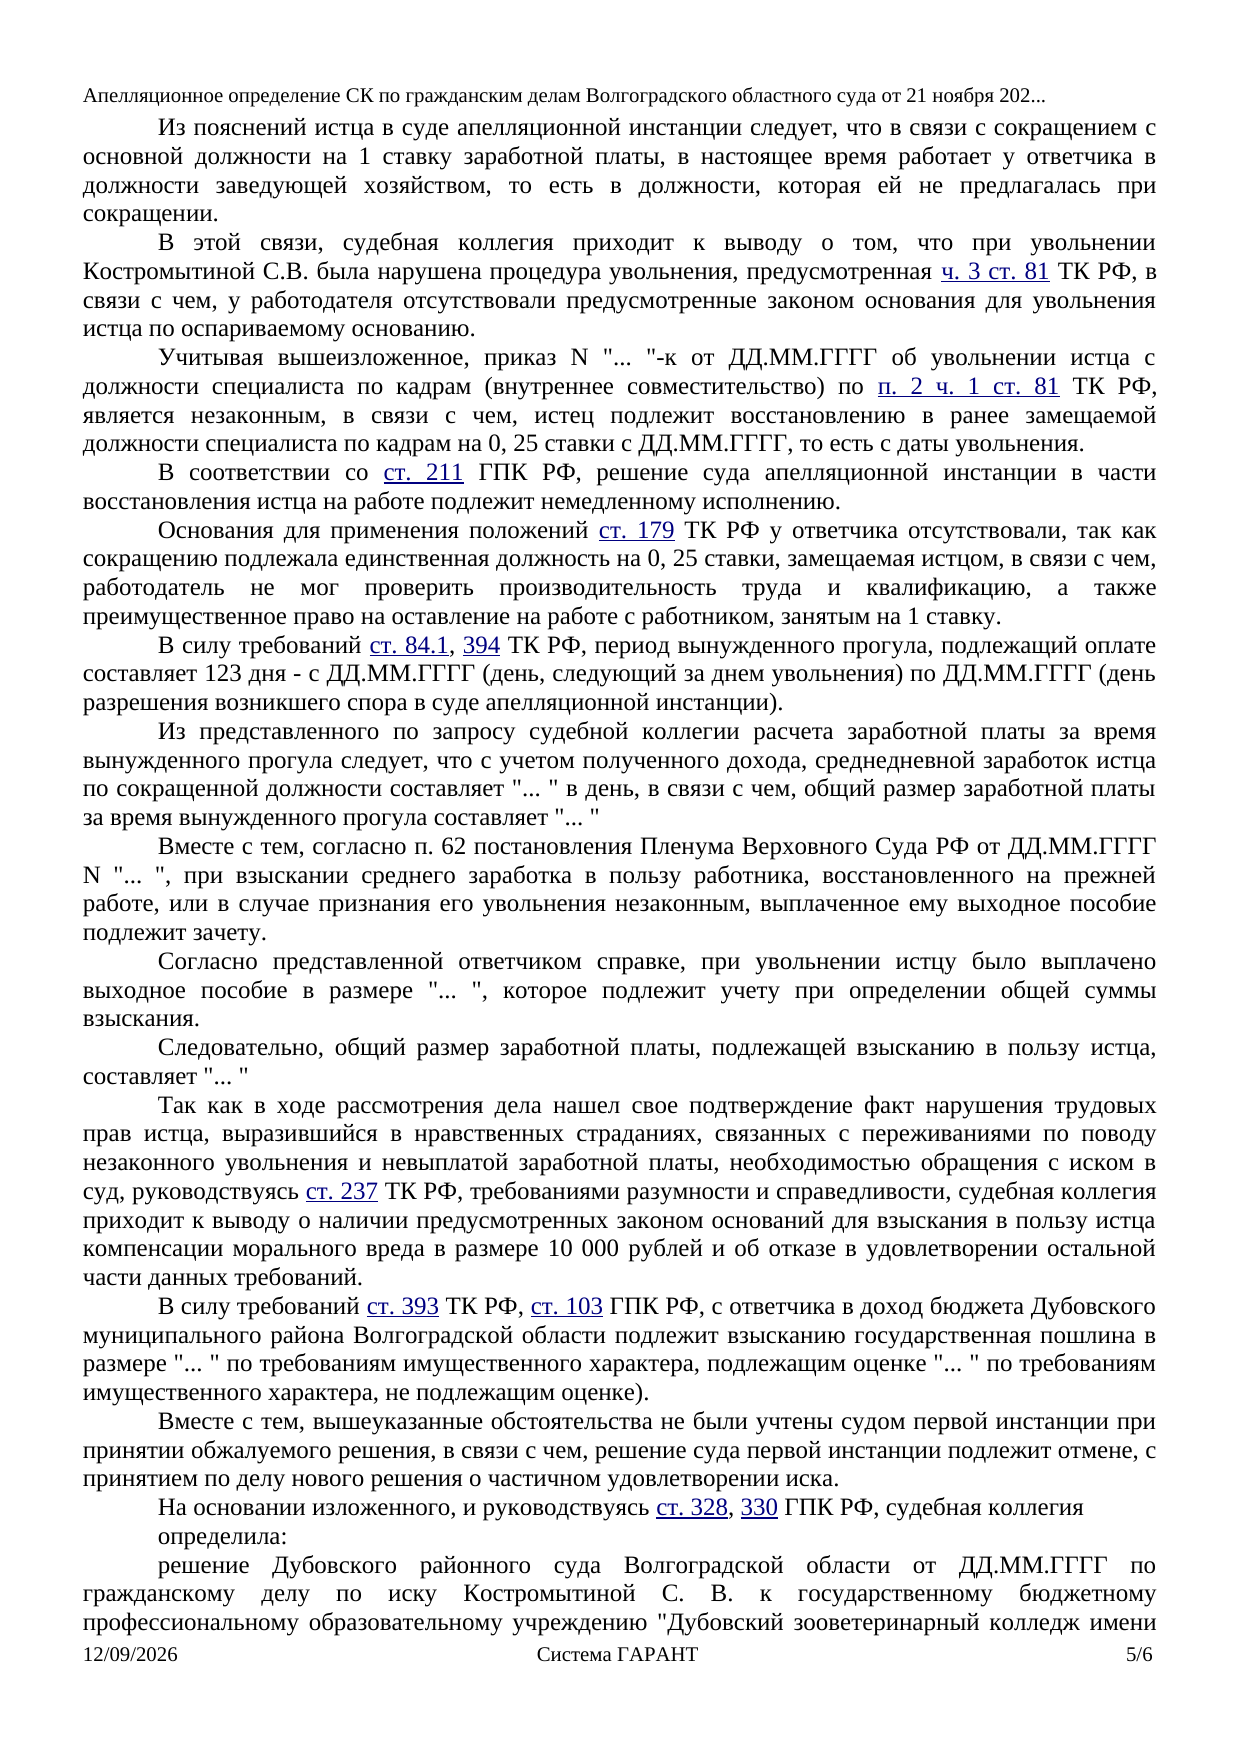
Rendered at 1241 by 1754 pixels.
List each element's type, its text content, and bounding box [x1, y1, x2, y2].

text Учитывая вышеизложенное, приказ N "... "-к от ДД.ММ.ГГГГ об увольнении истца с должности специалиста по кадрам (внутреннее совместительство) по п. 2 ч. 1 ст. 81 ТК РФ, является незаконным, в связи с чем, истец подлежит восстановлению в ранее замещаемой должности специалиста по кадрам на 0, 25 ставки с ДД.ММ.ГГГГ, то есть с даты увольнения. [83, 342, 1157, 457]
text Вместе с тем, согласно п. 62 постановления Пленума Верховного Суда РФ от ДД.ММ.ГГГГ N "... ", при взыскании среднего заработка в пользу работника, восстановленного на прежней работе, или в случае признания его увольнения незаконным, выплаченное ему выходное пособие подлежит зачету. [83, 831, 1157, 946]
text определила: [83, 1521, 1157, 1550]
text Так как в ходе рассмотрения дела нашел свое подтверждение факт нарушения трудовых прав истца, выразившийся в нравственных страданиях, связанных с переживаниями по поводу незаконного увольнения и невыплатой заработной платы, необходимостью обращения с иском в суд, руководствуясь ст. 237 ТК РФ, требованиями разумности и справедливости, судебная коллегия приходит к выводу о наличии предусмотренных законом оснований для взыскания в пользу истца компенсации морального вреда в размере 10 000 рублей и об отказе в удовлетворении остальной части данных требований. [83, 1090, 1157, 1291]
text В силу требований ст. 393 ТК РФ, ст. 103 ГПК РФ, с ответчика в доход бюджета Дубовского муниципального района Волгоградской области подлежит взысканию государственная пошлина в размере "... " по требованиям имущественного характера, подлежащим оценке "... " по требованиям имущественного характера, не подлежащим оценке). [83, 1291, 1157, 1406]
text Следовательно, общий размер заработной платы, подлежащей взысканию в пользу истца, составляет "... " [83, 1032, 1157, 1090]
text В этой связи, судебная коллегия приходит к выводу о том, что при увольнении Костромытиной С.В. была нарушена процедура увольнения, предусмотренная ч. 3 ст. 81 ТК РФ, в связи с чем, у работодателя отсутствовали предусмотренные законом основания для увольнения истца по оспариваемому основанию. [83, 227, 1157, 342]
text Вместе с тем, вышеуказанные обстоятельства не были учтены судом первой инстанции при принятии обжалуемого решения, в связи с чем, решение суда первой инстанции подлежит отмене, с принятием по делу нового решения о частичном удовлетворении иска. [83, 1406, 1157, 1492]
text Согласно представленной ответчиком справке, при увольнении истцу было выплачено выходное пособие в размере "... ", которое подлежит учету при определении общей суммы взыскания. [83, 946, 1157, 1032]
text Из представленного по запросу судебной коллегии расчета заработной платы за время вынужденного прогула следует, что с учетом полученного дохода, среднедневной заработок истца по сокращенной должности составляет "... " в день, в связи с чем, общий размер заработной платы за время вынужденного прогула составляет "... " [83, 716, 1157, 831]
text В соответствии со ст. 211 ГПК РФ, решение суда апелляционной инстанции в части восстановления истца на работе подлежит немедленному исполнению. [83, 457, 1157, 515]
text Из пояснений истца в суде апелляционной инстанции следует, что в связи с сокращением с основной должности на 1 ставку заработной платы, в настоящее время работает у ответчика в должности заведующей хозяйством, то есть в должности, которая ей не предлагалась при сокращении. [83, 112, 1157, 227]
text В силу требований ст. 84.1, 394 ТК РФ, период вынужденного прогула, подлежащий оплате составляет 123 дня - с ДД.ММ.ГГГГ (день, следующий за днем увольнения) по ДД.ММ.ГГГГ (день разрешения возникшего спора в суде апелляционной инстанции). [83, 630, 1157, 716]
text Основания для применения положений ст. 179 ТК РФ у ответчика отсутствовали, так как сокращению подлежала единственная должность на 0, 25 ставки, замещаемая истцом, в связи с чем, работодатель не мог проверить производительность труда и квалификацию, а также преимущественное право на оставление на работе с работником, занятым на 1 ставку. [83, 515, 1157, 630]
text На основании изложенного, и руководствуясь ст. 328, 330 ГПК РФ, судебная коллегия [83, 1492, 1157, 1521]
text решение Дубовского районного суда Волгоградской области от ДД.ММ.ГГГГ по гражданскому делу по иску Костромытиной С. В. к государственному бюджетному профессиональному образовательному учреждению "Дубовский зооветеринарный колледж имени [83, 1550, 1157, 1636]
